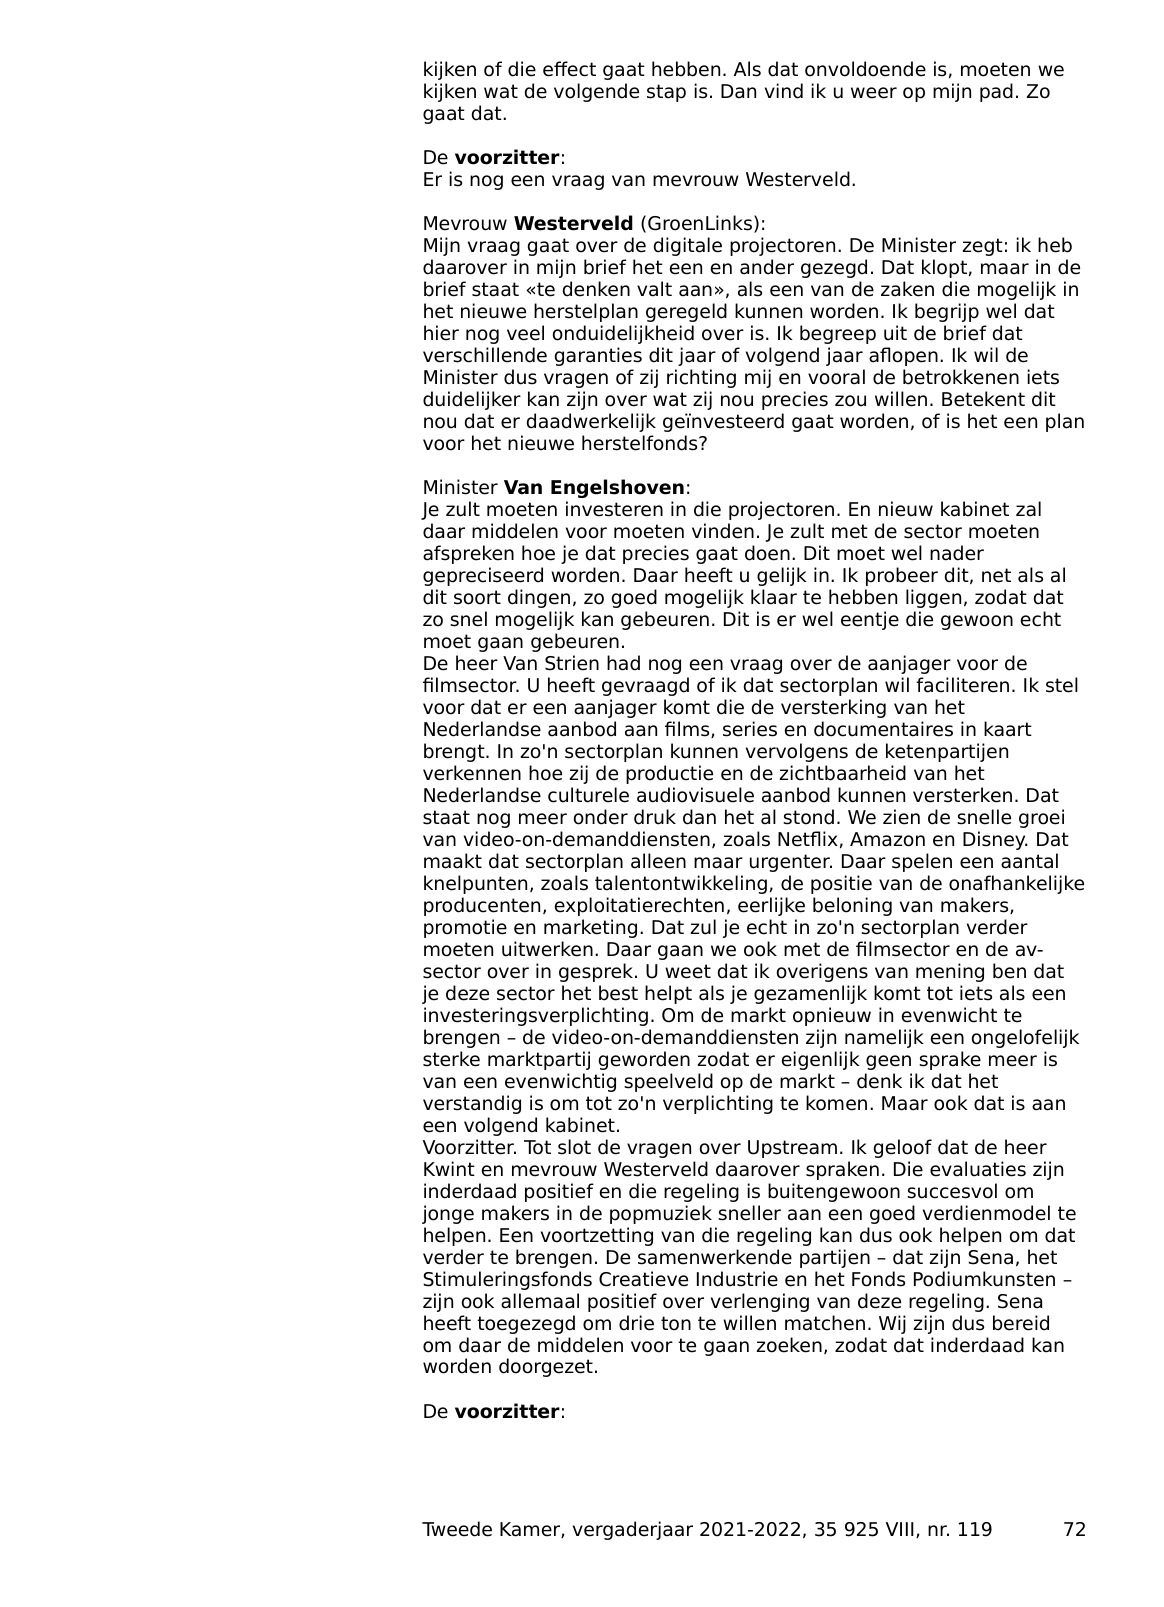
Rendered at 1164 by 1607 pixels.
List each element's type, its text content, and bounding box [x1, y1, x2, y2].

text Mevrouw Westerveld (GroenLinks): [422, 213, 1087, 235]
text De heer Van Strien had nog een vraag over de aanjager voor de filmsector. U heeft gevraagd of ik dat sectorplan wil faciliteren. Ik stel voor dat er een aanjager komt die de versterking van het Nederlandse aanbod aan films, series en documentaires in kaart brengt. In zo'n sectorplan kunnen vervolgens de ketenpartijen verkennen hoe zij de productie en de zichtbaarheid van het Nederlandse culturele audiovisuele aanbod kunnen versterken. Dat staat nog meer onder druk dan het al stond. We zien de snelle groei van video-on-demanddiensten, zoals Netflix, Amazon en Disney. Dat maakt dat sectorplan alleen maar urgenter. Daar spelen een aantal knelpunten, zoals talentontwikkeling, de positie van de onafhankelijke producenten, exploitatierechten, eerlijke beloning van makers, promotie en marketing. Dat zul je echt in zo'n sectorplan verder moeten uitwerken. Daar gaan we ook met de filmsector en de av-sector over in gesprek. U weet dat ik overigens van mening ben dat je deze sector het best helpt als je gezamenlijk komt tot iets als een investeringsverplichting. Om de markt opnieuw in evenwicht te brengen – de video-on-demanddiensten zijn namelijk een ongelofelijk sterke marktpartij geworden zodat er eigenlijk geen sprake meer is van een evenwichtig speelveld op de markt – denk ik dat het verstandig is om tot zo'n verplichting te komen. Maar ook dat is aan een volgend kabinet. [422, 653, 1087, 1137]
text Er is nog een vraag van mevrouw Westerveld. [422, 169, 1087, 191]
text De voorzitter: [422, 147, 1087, 169]
text kijken of die effect gaat hebben. Als dat onvoldoende is, moeten we kijken wat de volgende stap is. Dan vind ik u weer op mijn pad. Zo gaat dat. [422, 59, 1087, 125]
text Mijn vraag gaat over de digitale projectoren. De Minister zegt: ik heb daarover in mijn brief het een en ander gezegd. Dat klopt, maar in de brief staat «te denken valt aan», als een van de zaken die mogelijk in het nieuwe herstelplan geregeld kunnen worden. Ik begrijp wel dat hier nog veel onduidelijkheid over is. Ik begreep uit de brief dat verschillende garanties dit jaar of volgend jaar aflopen. Ik wil de Minister dus vragen of zij richting mij en vooral de betrokkenen iets duidelijker kan zijn over wat zij nou precies zou willen. Betekent dit nou dat er daadwerkelijk geïnvesteerd gaat worden, of is het een plan voor het nieuwe herstelfonds? [422, 235, 1087, 455]
text Je zult moeten investeren in die projectoren. En nieuw kabinet zal daar middelen voor moeten vinden. Je zult met de sector moeten afspreken hoe je dat precies gaat doen. Dit moet wel nader gepreciseerd worden. Daar heeft u gelijk in. Ik probeer dit, net als al dit soort dingen, zo goed mogelijk klaar te hebben liggen, zodat dat zo snel mogelijk kan gebeuren. Dit is er wel eentje die gewoon echt moet gaan gebeuren. [422, 499, 1087, 653]
text Voorzitter. Tot slot de vragen over Upstream. Ik geloof dat de heer Kwint en mevrouw Westerveld daarover spraken. Die evaluaties zijn inderdaad positief en die regeling is buitengewoon succesvol om jonge makers in de popmuziek sneller aan een goed verdienmodel te helpen. Een voortzetting van die regeling kan dus ook helpen om dat verder te brengen. De samenwerkende partijen – dat zijn Sena, het Stimuleringsfonds Creatieve Industrie en het Fonds Podiumkunsten – zijn ook allemaal positief over verlenging van deze regeling. Sena heeft toegezegd om drie ton te willen matchen. Wij zijn dus bereid om daar de middelen voor te gaan zoeken, zodat dat inderdaad kan worden doorgezet. [422, 1137, 1087, 1378]
text Minister Van Engelshoven: [422, 477, 1087, 499]
text De voorzitter: [422, 1401, 1087, 1423]
